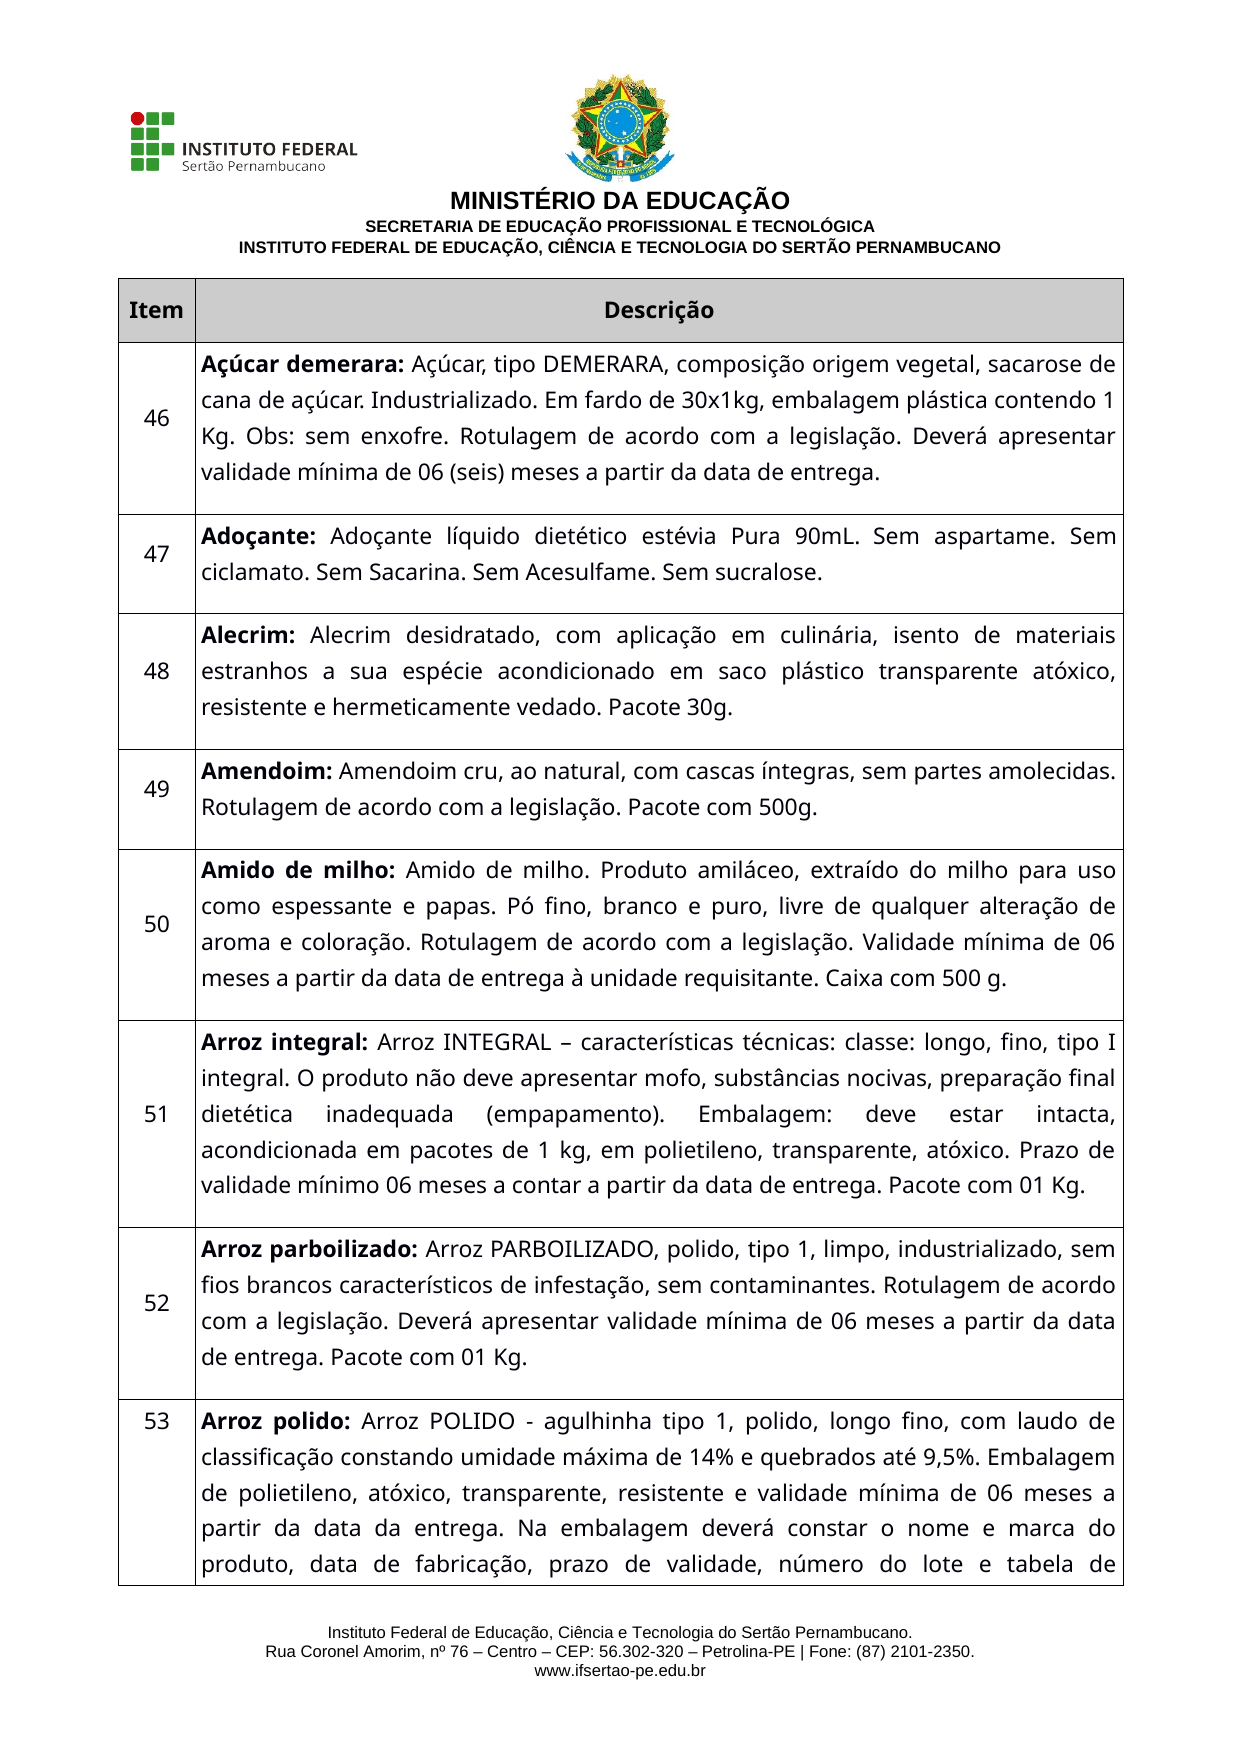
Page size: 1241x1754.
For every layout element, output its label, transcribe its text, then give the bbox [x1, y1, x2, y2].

table_cell 47 [119, 515, 195, 613]
table_cell 52 [119, 1228, 195, 1399]
table_cell 49 [119, 750, 195, 848]
picture [565, 74, 675, 182]
table_cell Amido de milho: Amido de milho. Produto amiláceo, extraído do milho para uso como espessante e papas. Pó fino, branco e puro, livre de qualquer alteração de aroma e coloração. Rotulagem de acordo com a legislação. Validade mínima de 06 meses a partir da data de entrega à unidade requisitante. Caixa com 500 g. [196, 850, 1123, 1020]
table_cell 48 [119, 614, 195, 749]
table_header Descrição [196, 279, 1123, 342]
table_cell Arroz parboilizado: Arroz PARBOILIZADO, polido, tipo 1, limpo, industrializado, sem fios brancos característicos de infestação, sem contaminantes. Rotulagem de acordo com a legislação. Deverá apresentar validade mínima de 06 meses a partir da data de entrega. Pacote com 01 Kg. [196, 1228, 1123, 1399]
table_cell Alecrim: Alecrim desidratado, com aplicação em culinária, isento de materiais estranhos a sua espécie acondicionado em saco plástico transparente atóxico, resistente e hermeticamente vedado. Pacote 30g. [196, 614, 1123, 749]
table_cell 51 [119, 1021, 195, 1227]
picture [130, 112, 358, 171]
table_cell 46 [119, 343, 195, 514]
table_cell Açúcar demerara: Açúcar, tipo DEMERARA, composição origem vegetal, sacarose de cana de açúcar. Industrializado. Em fardo de 30x1kg, embalagem plástica contendo 1 Kg. Obs: sem enxofre. Rotulagem de acordo com a legislação. Deverá apresentar validade mínima de 06 (seis) meses a partir da data de entrega. [196, 343, 1123, 514]
table_cell 53 [119, 1400, 195, 1585]
table_cell Arroz integral: Arroz INTEGRAL – características técnicas: classe: longo, fino, tipo I integral. O produto não deve apresentar mofo, substâncias nocivas, preparação final dietética inadequada (empapamento). Embalagem: deve estar intacta, acondicionada em pacotes de 1 kg, em polietileno, transparente, atóxico. Prazo de validade mínimo 06 meses a contar a partir da data de entrega. Pacote com 01 Kg. [196, 1021, 1123, 1227]
table_cell Adoçante: Adoçante líquido dietético estévia Pura 90mL. Sem aspartame. Sem ciclamato. Sem Sacarina. Sem Acesulfame. Sem sucralose. [196, 515, 1123, 613]
table_cell Arroz polido: Arroz POLIDO - agulhinha tipo 1, polido, longo fino, com laudo de classificação constando umidade máxima de 14% e quebrados até 9,5%. Embalagem de polietileno, atóxico, transparente, resistente e validade mínima de 06 meses a partir da data da entrega. Na embalagem deverá constar o nome e marca do produto, data de fabricação, prazo de validade, número do lote e tabela de [196, 1400, 1123, 1585]
table_cell Amendoim: Amendoim cru, ao natural, com cascas íntegras, sem partes amolecidas. Rotulagem de acordo com a legislação. Pacote com 500g. [196, 750, 1123, 848]
table_cell 50 [119, 850, 195, 1020]
table_header Item [119, 279, 195, 342]
